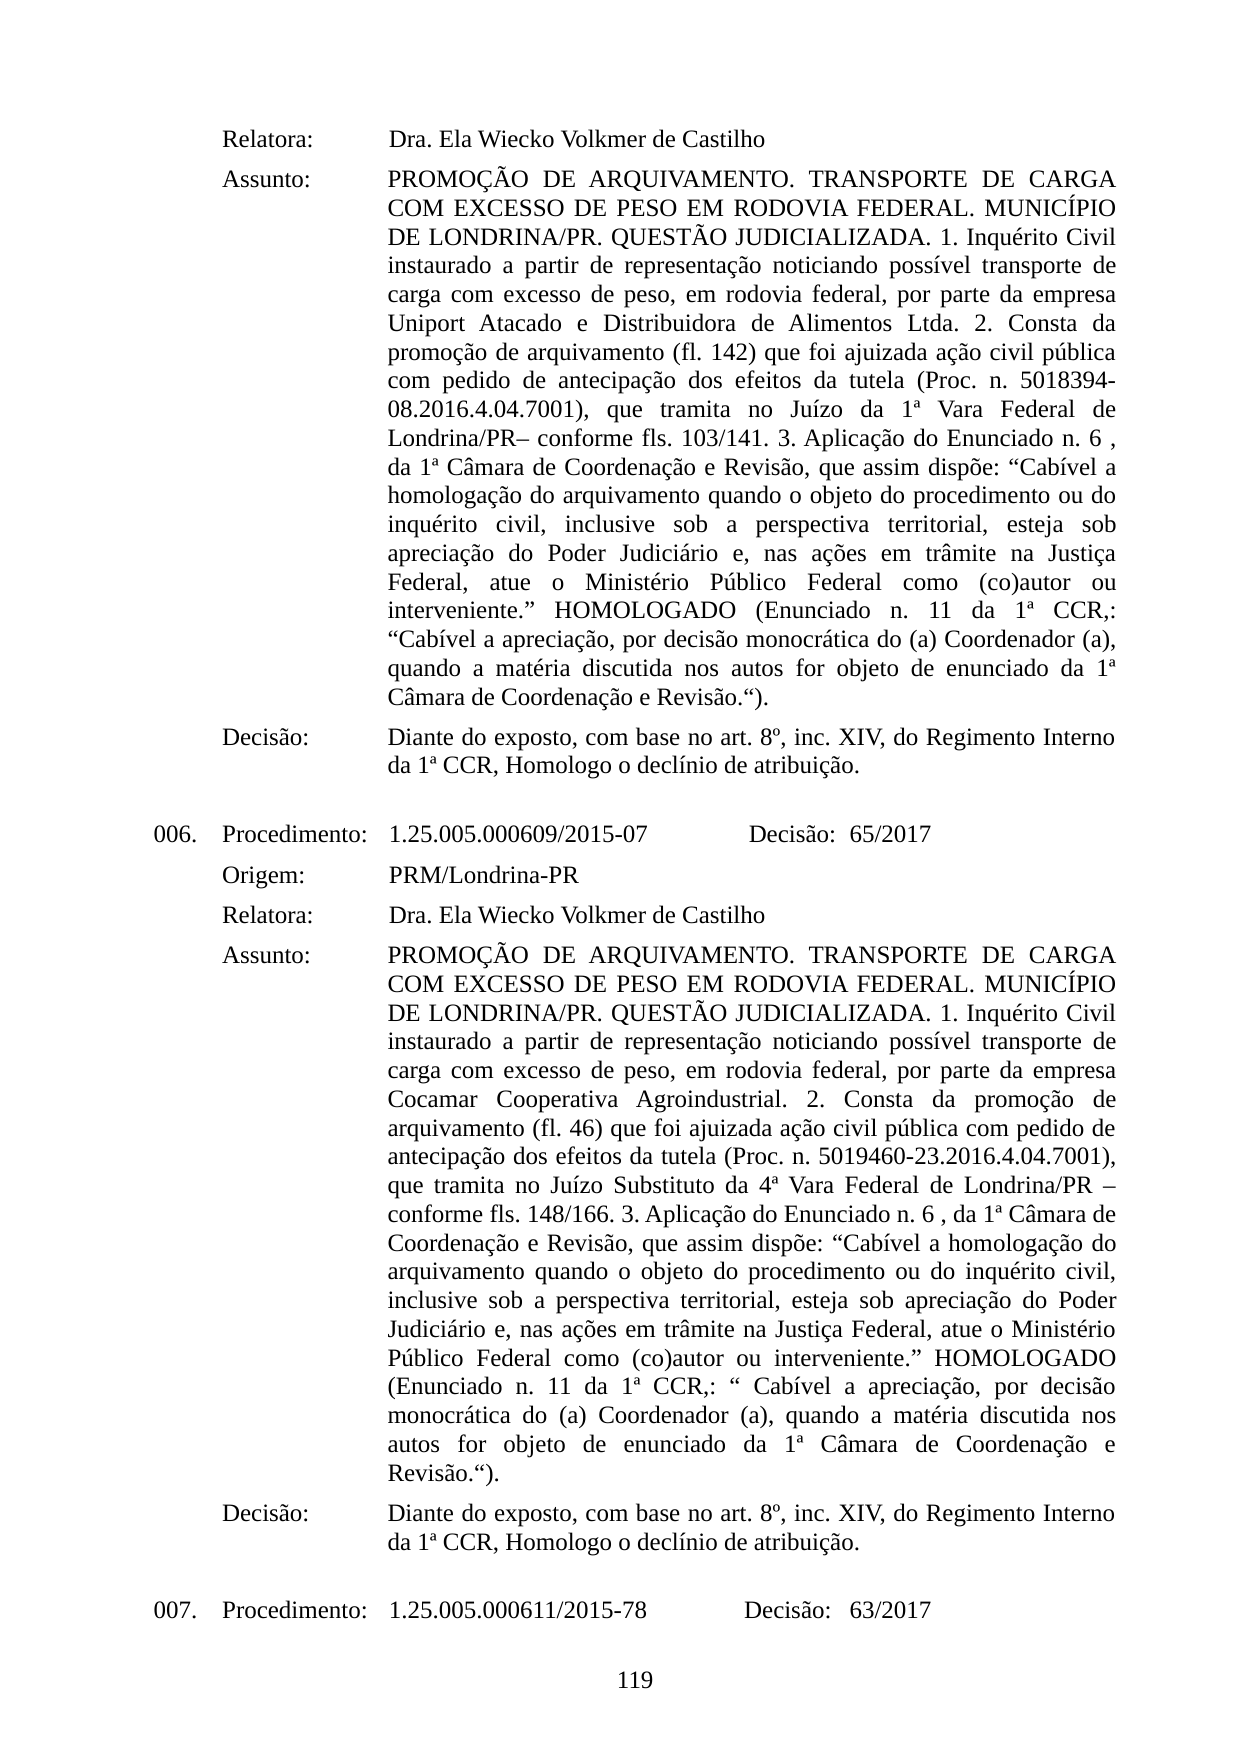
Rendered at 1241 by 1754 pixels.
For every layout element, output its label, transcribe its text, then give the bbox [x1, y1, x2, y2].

table_cell [148, 934, 216, 1492]
table_header 1.25.005.000611/2015-78 [383, 1590, 738, 1630]
table_header [148, 716, 216, 785]
table_header Diante do exposto, com base no art. 8º, inc. XIV, do Regimento Interno da 1ª CCR, Homologo o declínio de atribuição. [383, 716, 1122, 785]
table_header Decisão: [738, 1590, 843, 1630]
table_header Procedimento: [216, 1590, 383, 1630]
table_cell PRM/Londrina-PR [383, 854, 1123, 894]
table_cell [148, 158, 216, 716]
table_header 63/2017 [844, 1590, 1123, 1630]
table_cell Relatora: [216, 118, 383, 158]
table_cell Dra. Ela Wiecko Volkmer de Castilho [383, 118, 1123, 158]
table_header Diante do exposto, com base no art. 8º, inc. XIV, do Regimento Interno da 1ª CCR, Homologo o declínio de atribuição. [383, 1492, 1122, 1561]
table_cell [148, 854, 216, 894]
table_cell PROMOÇÃO DE ARQUIVAMENTO. TRANSPORTE DE CARGA COM EXCESSO DE PESO EM RODOVIA FEDERAL. MUNICÍPIO DE LONDRINA/PR. QUESTÃO JUDICIALIZADA. 1. Inquérito Civil instaurado a partir de representação noticiando possível transporte de carga com excesso de peso, em rodovia federal, por parte da empresa Uniport Atacado e Distribuidora de Alimentos Ltda. 2. Consta da promoção de arquivamento (fl. 142) que foi ajuizada ação civil pública com pedido de antecipação dos efeitos da tutela (Proc. n. 5018394-08.2016.4.04.7001), que tramita no Juízo da 1ª Vara Federal de Londrina/PR– conforme fls. 103/141. 3. Aplicação do Enunciado n. 6 , da 1ª Câmara de Coordenação e Revisão, que assim dispõe: “Cabível a homologação do arquivamento quando o objeto do procedimento ou do inquérito civil, inclusive sob a perspectiva territorial, esteja sob apreciação do Poder Judiciário e, nas ações em trâmite na Justiça Federal, atue o Ministério Público Federal como (co)autor ou interveniente.” HOMOLOGADO (Enunciado n. 11 da 1ª CCR,: “Cabível a apreciação, por decisão monocrática do (a) Coordenador (a), quando a matéria discutida nos autos for objeto de enunciado da 1ª Câmara de Coordenação e Revisão.“). [383, 158, 1123, 716]
table_header Procedimento: [216, 814, 383, 854]
table_header 65/2017 [844, 814, 1123, 854]
table_cell Origem: [216, 854, 383, 894]
table_cell [148, 118, 216, 158]
table_header 007. [148, 1590, 216, 1630]
table_header [148, 1492, 216, 1561]
table_header Decisão: [743, 814, 843, 854]
table_cell Relatora: [216, 894, 383, 934]
table_cell Assunto: [216, 934, 383, 1492]
table_cell Dra. Ela Wiecko Volkmer de Castilho [383, 894, 1123, 934]
table_header Decisão: [216, 716, 383, 785]
table_cell [148, 894, 216, 934]
table_cell PROMOÇÃO DE ARQUIVAMENTO. TRANSPORTE DE CARGA COM EXCESSO DE PESO EM RODOVIA FEDERAL. MUNICÍPIO DE LONDRINA/PR. QUESTÃO JUDICIALIZADA. 1. Inquérito Civil instaurado a partir de representação noticiando possível transporte de carga com excesso de peso, em rodovia federal, por parte da empresa Cocamar Cooperativa Agroindustrial. 2. Consta da promoção de arquivamento (fl. 46) que foi ajuizada ação civil pública com pedido de antecipação dos efeitos da tutela (Proc. n. 5019460-23.2016.4.04.7001), que tramita no Juízo Substituto da 4ª Vara Federal de Londrina/PR – conforme fls. 148/166. 3. Aplicação do Enunciado n. 6 , da 1ª Câmara de Coordenação e Revisão, que assim dispõe: “Cabível a homologação do arquivamento quando o objeto do procedimento ou do inquérito civil, inclusive sob a perspectiva territorial, esteja sob apreciação do Poder Judiciário e, nas ações em trâmite na Justiça Federal, atue o Ministério Público Federal como (co)autor ou interveniente.” HOMOLOGADO (Enunciado n. 11 da 1ª CCR,: “ Cabível a apreciação, por decisão monocrática do (a) Coordenador (a), quando a matéria discutida nos autos for objeto de enunciado da 1ª Câmara de Coordenação e Revisão.“). [383, 934, 1123, 1492]
table_cell Assunto: [216, 158, 383, 716]
table_header 006. [148, 814, 216, 854]
table_header 1.25.005.000609/2015-07 [383, 814, 743, 854]
table_header Decisão: [216, 1492, 383, 1561]
